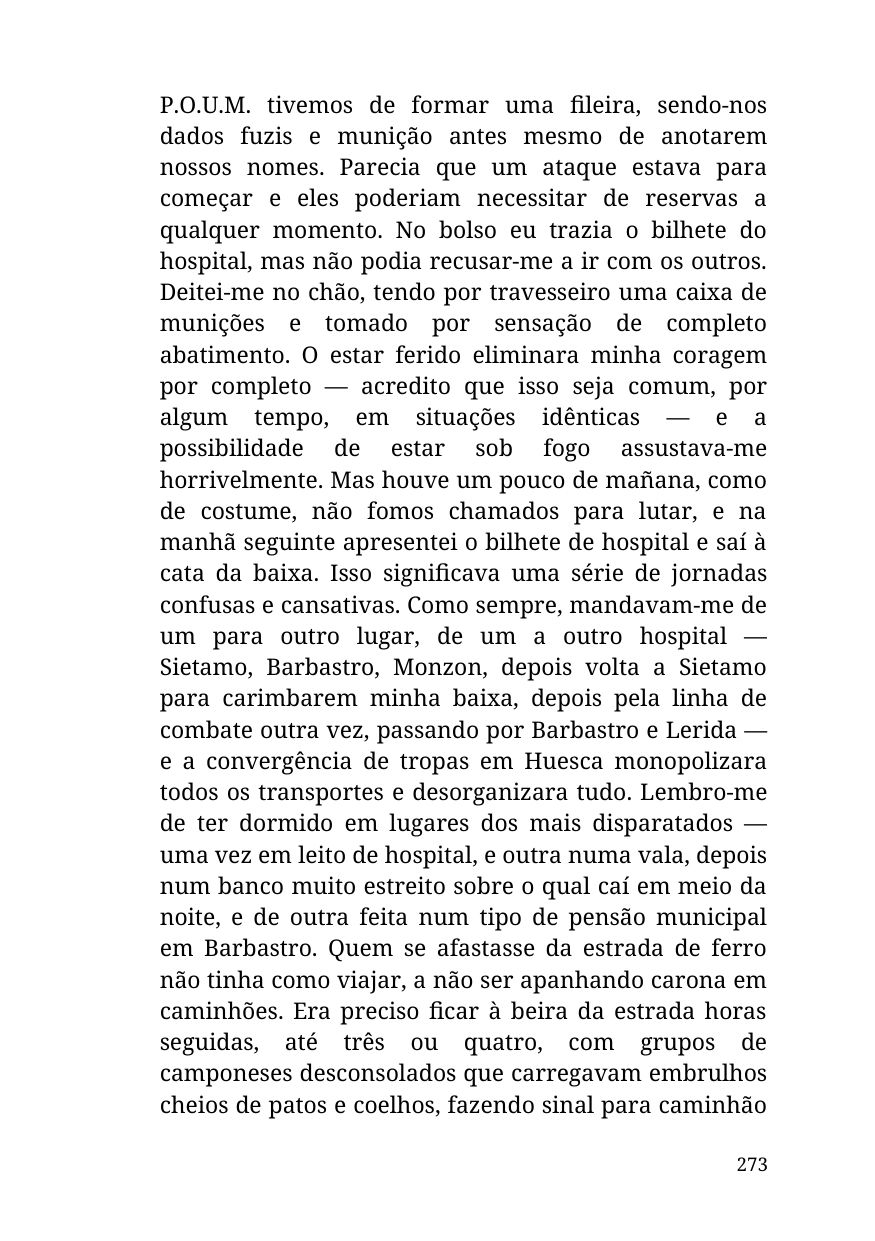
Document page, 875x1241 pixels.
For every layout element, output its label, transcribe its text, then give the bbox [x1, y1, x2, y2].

text P.O.U.M. tivemos de formar uma fileira, sendo-nos dados fuzis e munição antes mesmo de anotarem nossos nomes. Parecia que um ataque estava para começar e eles poderiam necessitar de reservas a qualquer momento. No bolso eu trazia o bilhete do hospital, mas não podia recusar-me a ir com os outros. Deitei-me no chão, tendo por travesseiro uma caixa de munições e tomado por sensação de completo abatimento. O estar ferido eliminara minha coragem por completo — acredito que isso seja comum, por algum tempo, em situações idênticas — e a possibilidade de estar sob fogo assustava-me horrivelmente. Mas houve um pouco de mañana, como de costume, não fomos chamados para lutar, e na manhã seguinte apresentei o bilhete de hospital e saí à cata da baixa. Isso significava uma série de jornadas confusas e cansativas. Como sempre, mandavam-me de um para outro lugar, de um a outro hospital — Sietamo, Barbastro, Monzon, depois volta a Sietamo para carimbarem minha baixa, depois pela linha de combate outra vez, passando por Barbastro e Lerida — e a convergência de tropas em Huesca monopolizara todos os transportes e desorganizara tudo. Lembro-me de ter dormido em lugares dos mais disparatados — uma vez em leito de hospital, e outra numa vala, depois num banco muito estreito sobre o qual caí em meio da noite, e de outra feita num tipo de pensão municipal em Barbastro. Quem se afastasse da estrada de ferro não tinha como viajar, a não ser apanhando carona em caminhões. Era preciso ficar à beira da estrada horas seguidas, até três ou quatro, com grupos de camponeses desconsolados que carregavam embrulhos cheios de patos e coelhos, fazendo sinal para caminhão [159, 88, 768, 1120]
